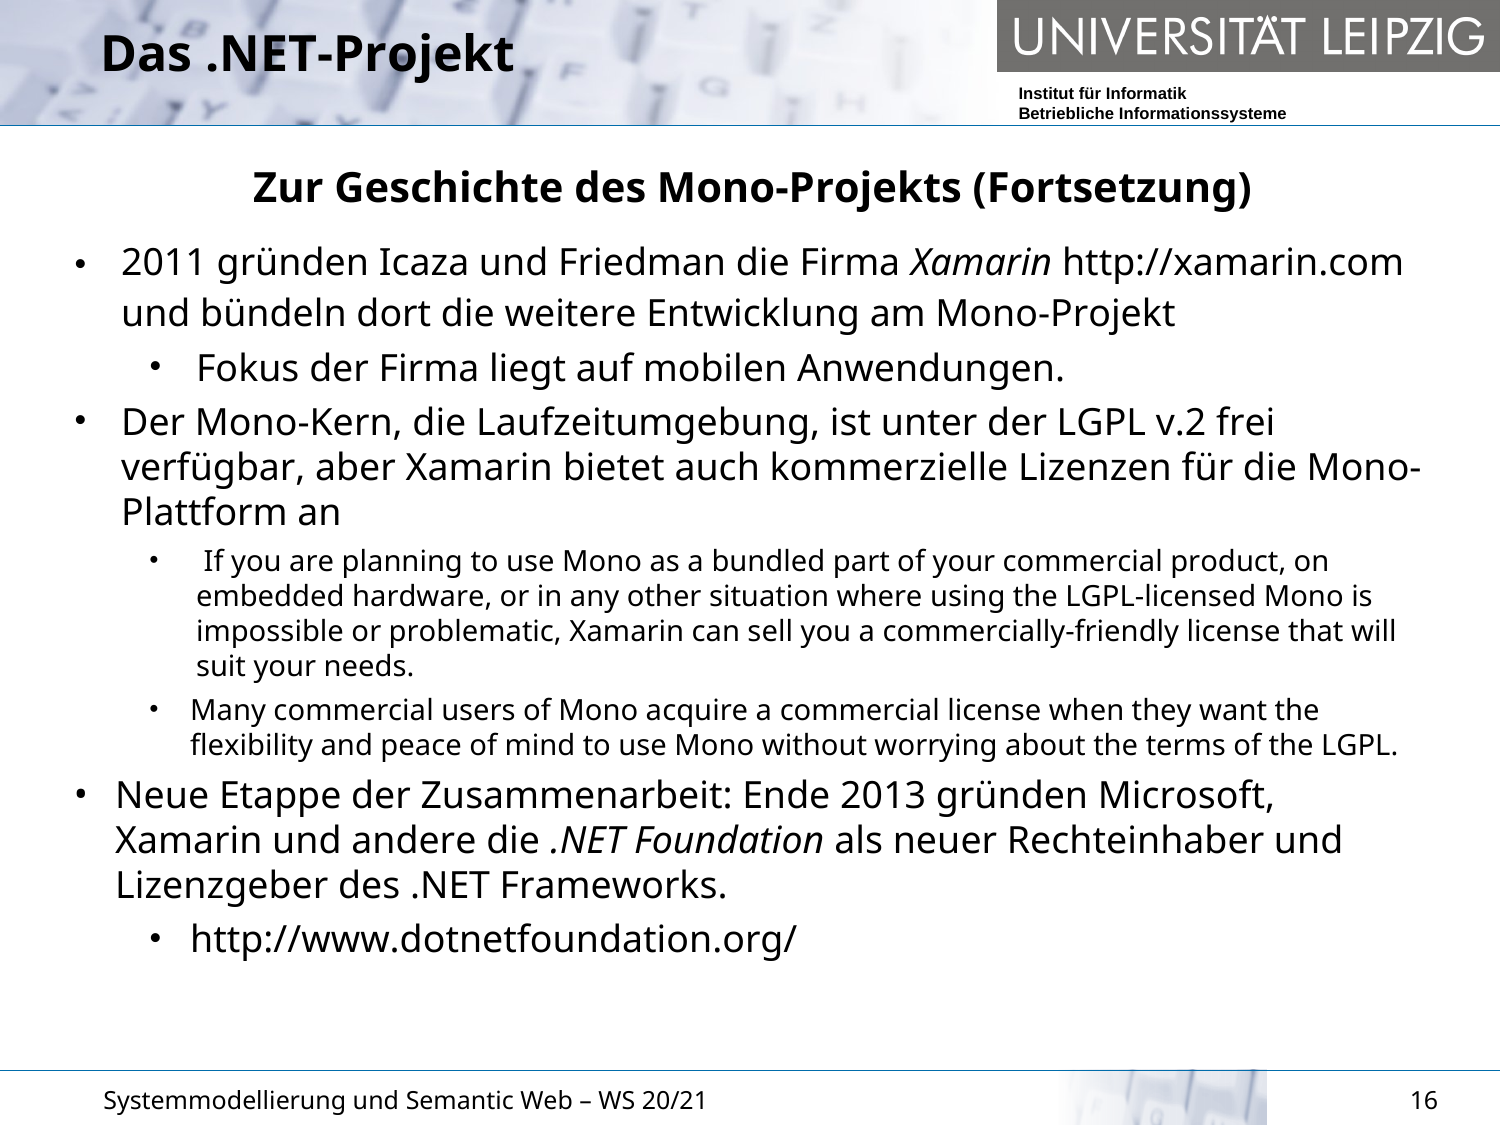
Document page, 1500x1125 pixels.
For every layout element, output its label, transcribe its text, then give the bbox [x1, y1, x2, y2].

text_box Zur Geschichte des Mono-Projekts (Fortsetzung) 2011 gründen Icaza und Friedman die Firma Xamarin http://xamarin.com und bündeln dort die weitere Entwicklung am Mono-Projekt Fokus der Firma liegt auf mobilen Anwendungen. Der Mono-Kern, die Laufzeitumgebung, ist unter der LGPL v.2 frei verfügbar, aber Xamarin bietet auch kommerzielle Lizenzen für die Mono-Plattform an If you are planning to use Mono as a bundled part of your commercial product, on embedded hardware, or in any other situation where using the LGPL-licensed Mono is impossible or problematic, Xamarin can sell you a commercially-friendly license that will suit your needs. Many commercial users of Mono acquire a commercial license when they want the flexibility and peace of mind to use Mono without worrying about the terms of the LGPL. Neue Etappe der Zusammenarbeit: Ende 2013 gründen Microsoft, Xamarin und andere die .NET Foundation als neuer Rechteinhaber und Lizenzgeber des .NET Frameworks. http://www.dotnetfoundation.org/ [59, 153, 1447, 968]
picture [1057, 1071, 1267, 1125]
picture [0, 0, 1500, 125]
text_box Das .NET-Projekt [85, 13, 531, 90]
